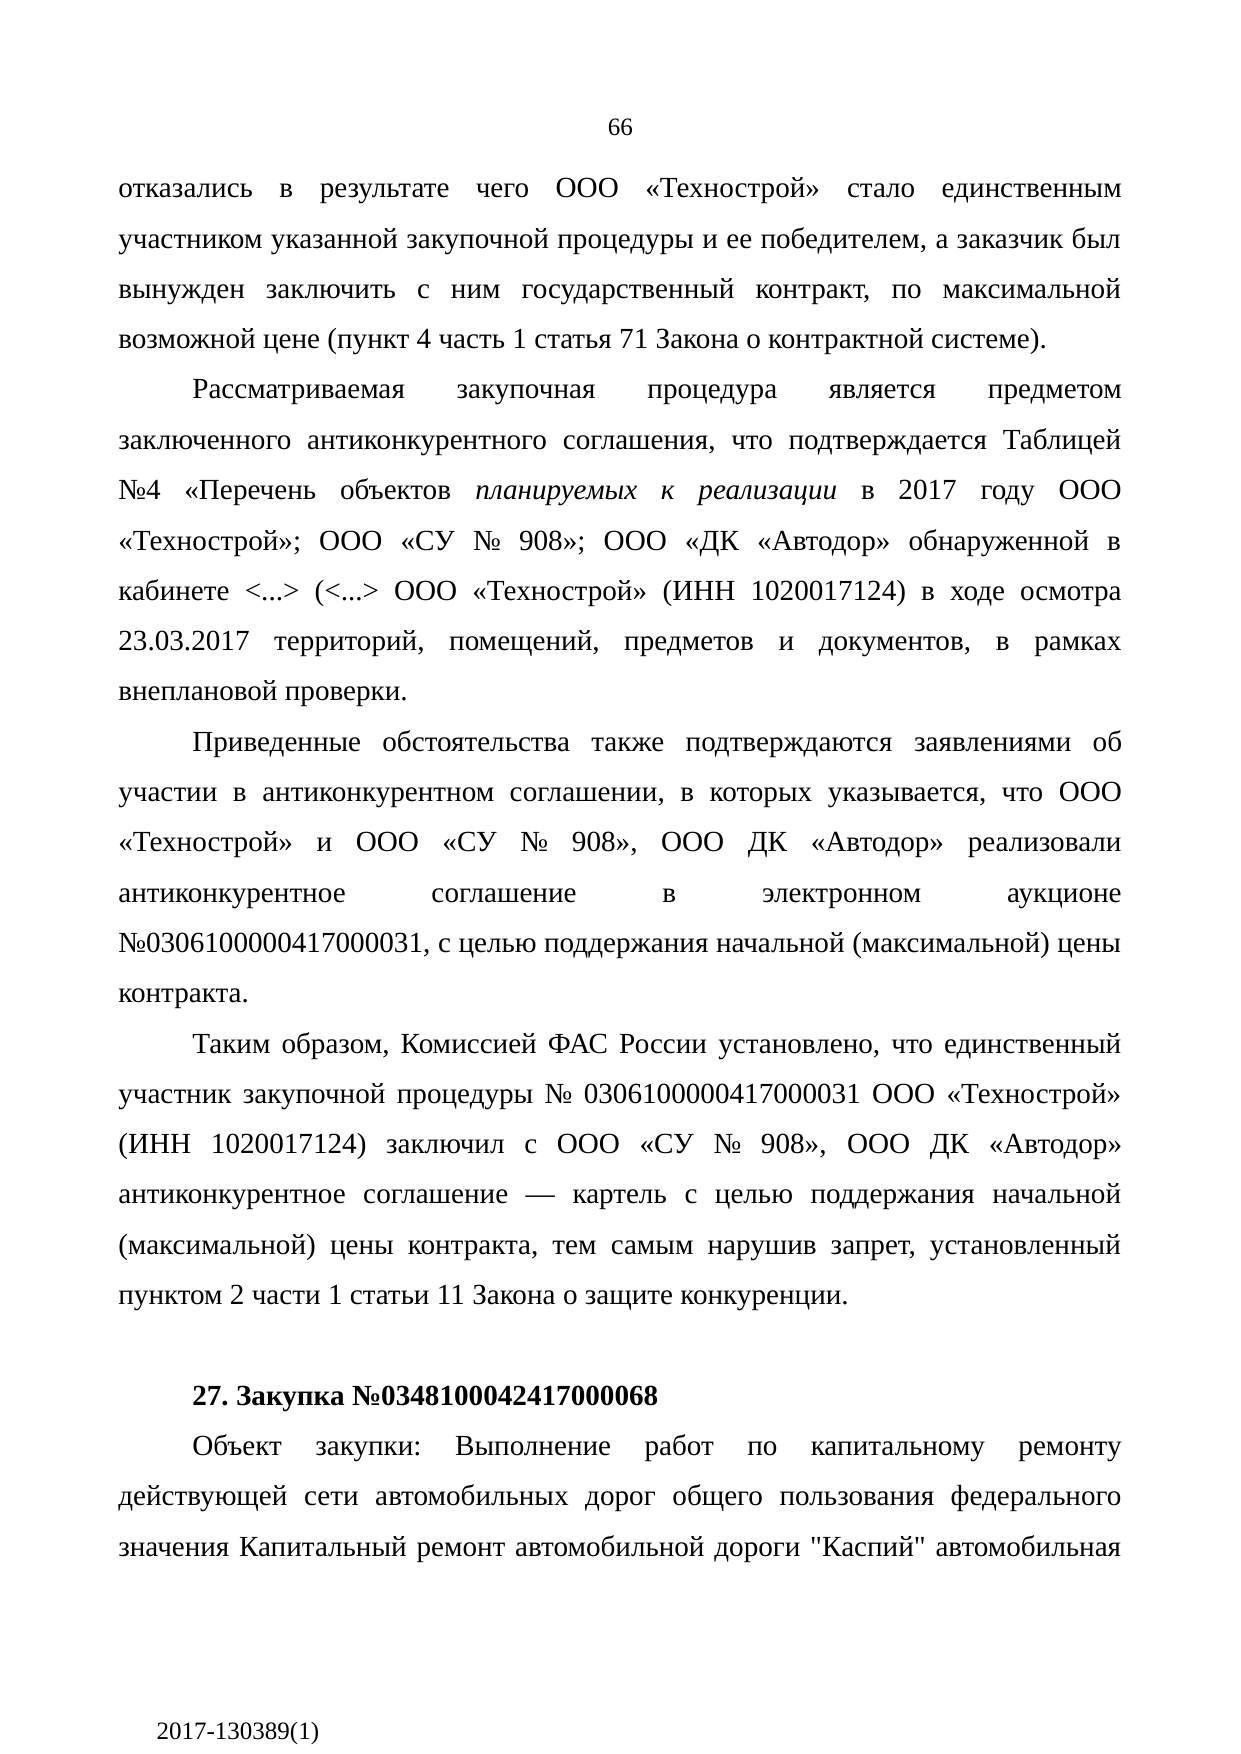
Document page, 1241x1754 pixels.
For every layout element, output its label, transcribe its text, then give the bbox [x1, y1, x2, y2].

text Таким образом, Комиссией ФАС России установлено, что единственный участник закупочной процедуры № 0306100000417000031 ООО «Технострой» (ИНН 1020017124) заключил с ООО «СУ № 908», ООО ДК «Автодор» антиконкурентное соглашение — картель с целью поддержания начальной (максимальной) цены контракта, тем самым нарушив запрет, установленный пунктом 2 части 1 статьи 11 Закона о защите конкуренции. [118, 1026, 1122, 1311]
text Приведенные обстоятельства также подтверждаются заявлениями об участии в антиконкурентном соглашении, в которых указывается, что ООО «Технострой» и ООО «СУ № 908», ООО ДК «Автодор» реализовали антиконкурентное соглашение в электронном аукционе №0306100000417000031, с целью поддержания начальной (максимальной) цены контракта. [118, 724, 1122, 1009]
text Рассматриваемая закупочная процедура является предметом заключенного антиконкурентного соглашения, что подтверждается Таблицей №4 «Перечень объектов планируемых к реализации в 2017 году ООО «Технострой»; ООО «СУ № 908»; ООО «ДК «Автодор» обнаруженной в кабинете <...> (<...> ООО «Технострой» (ИНН 1020017124) в ходе осмотра 23.03.2017 территорий, помещений, предметов и документов, в рамках внеплановой проверки. [118, 372, 1122, 707]
text Объект закупки: Выполнение работ по капитальному ремонту действующей сети автомобильных дорог общего пользования федерального значения Капитальный ремонт автомобильной дороги "Каспий" автомобильная [118, 1428, 1122, 1562]
text 27. Закупка №0348100042417000068 [118, 1378, 1122, 1411]
text отказались в результате чего ООО «Технострой» стало единственным участником указанной закупочной процедуры и ее победителем, а заказчик был вынужден заключить с ним государственный контракт, по максимальной возможной цене (пункт 4 часть 1 статья 71 Закона о контрактной системе). [118, 170, 1122, 355]
